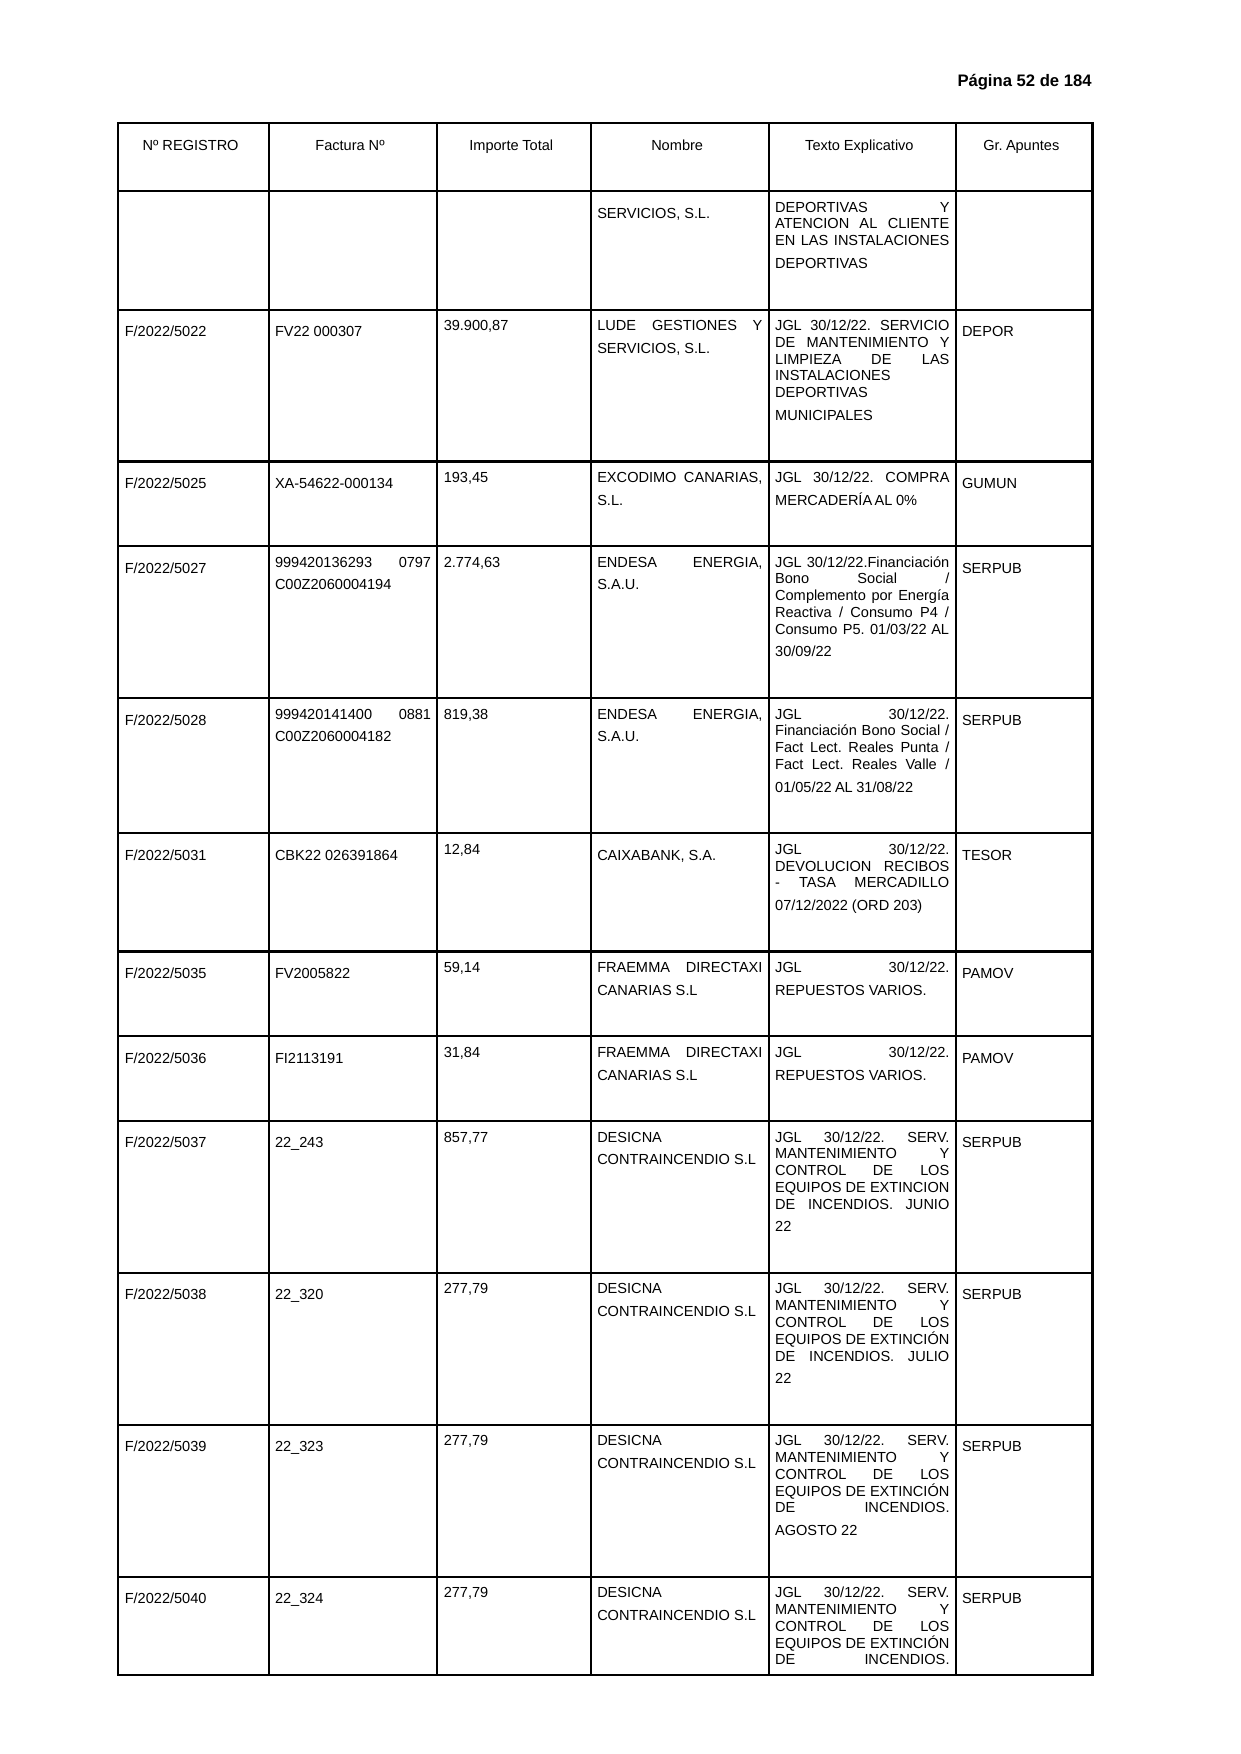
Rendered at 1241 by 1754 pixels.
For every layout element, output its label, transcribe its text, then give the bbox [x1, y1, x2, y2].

table_cell 12,84 [438, 834, 590, 950]
table_cell CBK22 026391864 [270, 834, 436, 950]
table_cell FV2005822 [270, 953, 436, 1035]
table_cell PAMOV [957, 953, 1091, 1035]
table_cell [270, 192, 436, 308]
table_cell 999420141400 0881 C00Z2060004182 [270, 699, 436, 832]
table_cell [957, 192, 1091, 308]
table_cell SERVICIOS, S.L. [592, 192, 768, 308]
table_cell F/2022/5038 [119, 1274, 268, 1424]
table_cell JGL 30/12/22. REPUESTOS VARIOS. [770, 1037, 955, 1120]
table_cell SERPUB [957, 1426, 1091, 1576]
table_cell PAMOV [957, 1037, 1091, 1120]
table_cell TESOR [957, 834, 1091, 950]
table_cell F/2022/5035 [119, 953, 268, 1035]
table_cell F/2022/5040 [119, 1578, 268, 1674]
table_cell GUMUN [957, 463, 1091, 545]
table_header Nº REGISTRO [119, 124, 268, 190]
table_cell JGL 30/12/22. SERV. MANTENIMIENTO Y CONTROL DE LOS EQUIPOS DE EXTINCION DE INCENDIOS. JUNIO 22 [770, 1122, 955, 1272]
table_cell ENDESA ENERGIA, S.A.U. [592, 547, 768, 697]
table_cell [438, 192, 590, 308]
table_cell SERPUB [957, 547, 1091, 697]
table_cell F/2022/5028 [119, 699, 268, 832]
table_header Gr. Apuntes [957, 124, 1091, 190]
table_cell 999420136293 0797 C00Z2060004194 [270, 547, 436, 697]
table_cell DESICNA CONTRAINCENDIO S.L [592, 1274, 768, 1424]
table_cell FV22 000307 [270, 311, 436, 460]
table_cell 39.900,87 [438, 311, 590, 460]
table_cell DESICNA CONTRAINCENDIO S.L [592, 1578, 768, 1674]
table_cell F/2022/5039 [119, 1426, 268, 1576]
table_cell DEPOR [957, 311, 1091, 460]
table_cell FI2113191 [270, 1037, 436, 1120]
table_cell 277,79 [438, 1426, 590, 1576]
table_cell SERPUB [957, 1274, 1091, 1424]
table_cell JGL 30/12/22. SERV. MANTENIMIENTO Y CONTROL DE LOS EQUIPOS DE EXTINCIÓN DE INCENDIOS. JULIO 22 [770, 1274, 955, 1424]
table_cell DESICNA CONTRAINCENDIO S.L [592, 1122, 768, 1272]
table_cell 22_320 [270, 1274, 436, 1424]
table_cell FRAEMMA DIRECTAXI CANARIAS S.L [592, 953, 768, 1035]
table_cell SERPUB [957, 699, 1091, 832]
table_cell F/2022/5022 [119, 311, 268, 460]
table_cell 277,79 [438, 1274, 590, 1424]
table_cell DEPORTIVAS Y ATENCION AL CLIENTE EN LAS INSTALACIONES DEPORTIVAS [770, 192, 955, 308]
table_cell SERPUB [957, 1122, 1091, 1272]
table_cell JGL 30/12/22. SERV. MANTENIMIENTO Y CONTROL DE LOS EQUIPOS DE EXTINCIÓN DE INCENDIOS. [770, 1578, 955, 1674]
table_cell 193,45 [438, 463, 590, 545]
table_cell F/2022/5031 [119, 834, 268, 950]
table_cell 22_323 [270, 1426, 436, 1576]
table_cell DESICNA CONTRAINCENDIO S.L [592, 1426, 768, 1576]
table_cell 857,77 [438, 1122, 590, 1272]
table_cell JGL 30/12/22. SERVICIO DE MANTENIMIENTO Y LIMPIEZA DE LAS INSTALACIONES DEPORTIVAS MUNICIPALES [770, 311, 955, 460]
table_header Nombre [592, 124, 768, 190]
table_cell 2.774,63 [438, 547, 590, 697]
table_cell F/2022/5027 [119, 547, 268, 697]
table_cell LUDE GESTIONES Y SERVICIOS, S.L. [592, 311, 768, 460]
table_cell F/2022/5036 [119, 1037, 268, 1120]
table_cell CAIXABANK, S.A. [592, 834, 768, 950]
table_header Factura Nº [270, 124, 436, 190]
table_cell XA-54622-000134 [270, 463, 436, 545]
table_cell JGL 30/12/22. SERV. MANTENIMIENTO Y CONTROL DE LOS EQUIPOS DE EXTINCIÓN DE INCENDIOS. AGOSTO 22 [770, 1426, 955, 1576]
table_cell 31,84 [438, 1037, 590, 1120]
table_cell [119, 192, 268, 308]
table_cell JGL 30/12/22. DEVOLUCION RECIBOS - TASA MERCADILLO 07/12/2022 (ORD 203) [770, 834, 955, 950]
table_cell JGL 30/12/22. Financiación Bono Social / Fact Lect. Reales Punta / Fact Lect. Reales Valle / 01/05/22 AL 31/08/22 [770, 699, 955, 832]
table_cell 22_243 [270, 1122, 436, 1272]
table_cell 22_324 [270, 1578, 436, 1674]
table_cell F/2022/5025 [119, 463, 268, 545]
table_cell ENDESA ENERGIA, S.A.U. [592, 699, 768, 832]
table_cell 277,79 [438, 1578, 590, 1674]
table_cell JGL 30/12/22. COMPRA MERCADERÍA AL 0% [770, 463, 955, 545]
table_header Texto Explicativo [770, 124, 955, 190]
table_cell SERPUB [957, 1578, 1091, 1674]
table_cell JGL 30/12/22. REPUESTOS VARIOS. [770, 953, 955, 1035]
table_cell 59,14 [438, 953, 590, 1035]
table_cell FRAEMMA DIRECTAXI CANARIAS S.L [592, 1037, 768, 1120]
table_cell EXCODIMO CANARIAS, S.L. [592, 463, 768, 545]
table_header Importe Total [438, 124, 590, 190]
table_cell JGL 30/12/22.Financiación Bono Social / Complemento por Energía Reactiva / Consumo P4 / Consumo P5. 01/03/22 AL 30/09/22 [770, 547, 955, 697]
table_cell F/2022/5037 [119, 1122, 268, 1272]
table_cell 819,38 [438, 699, 590, 832]
